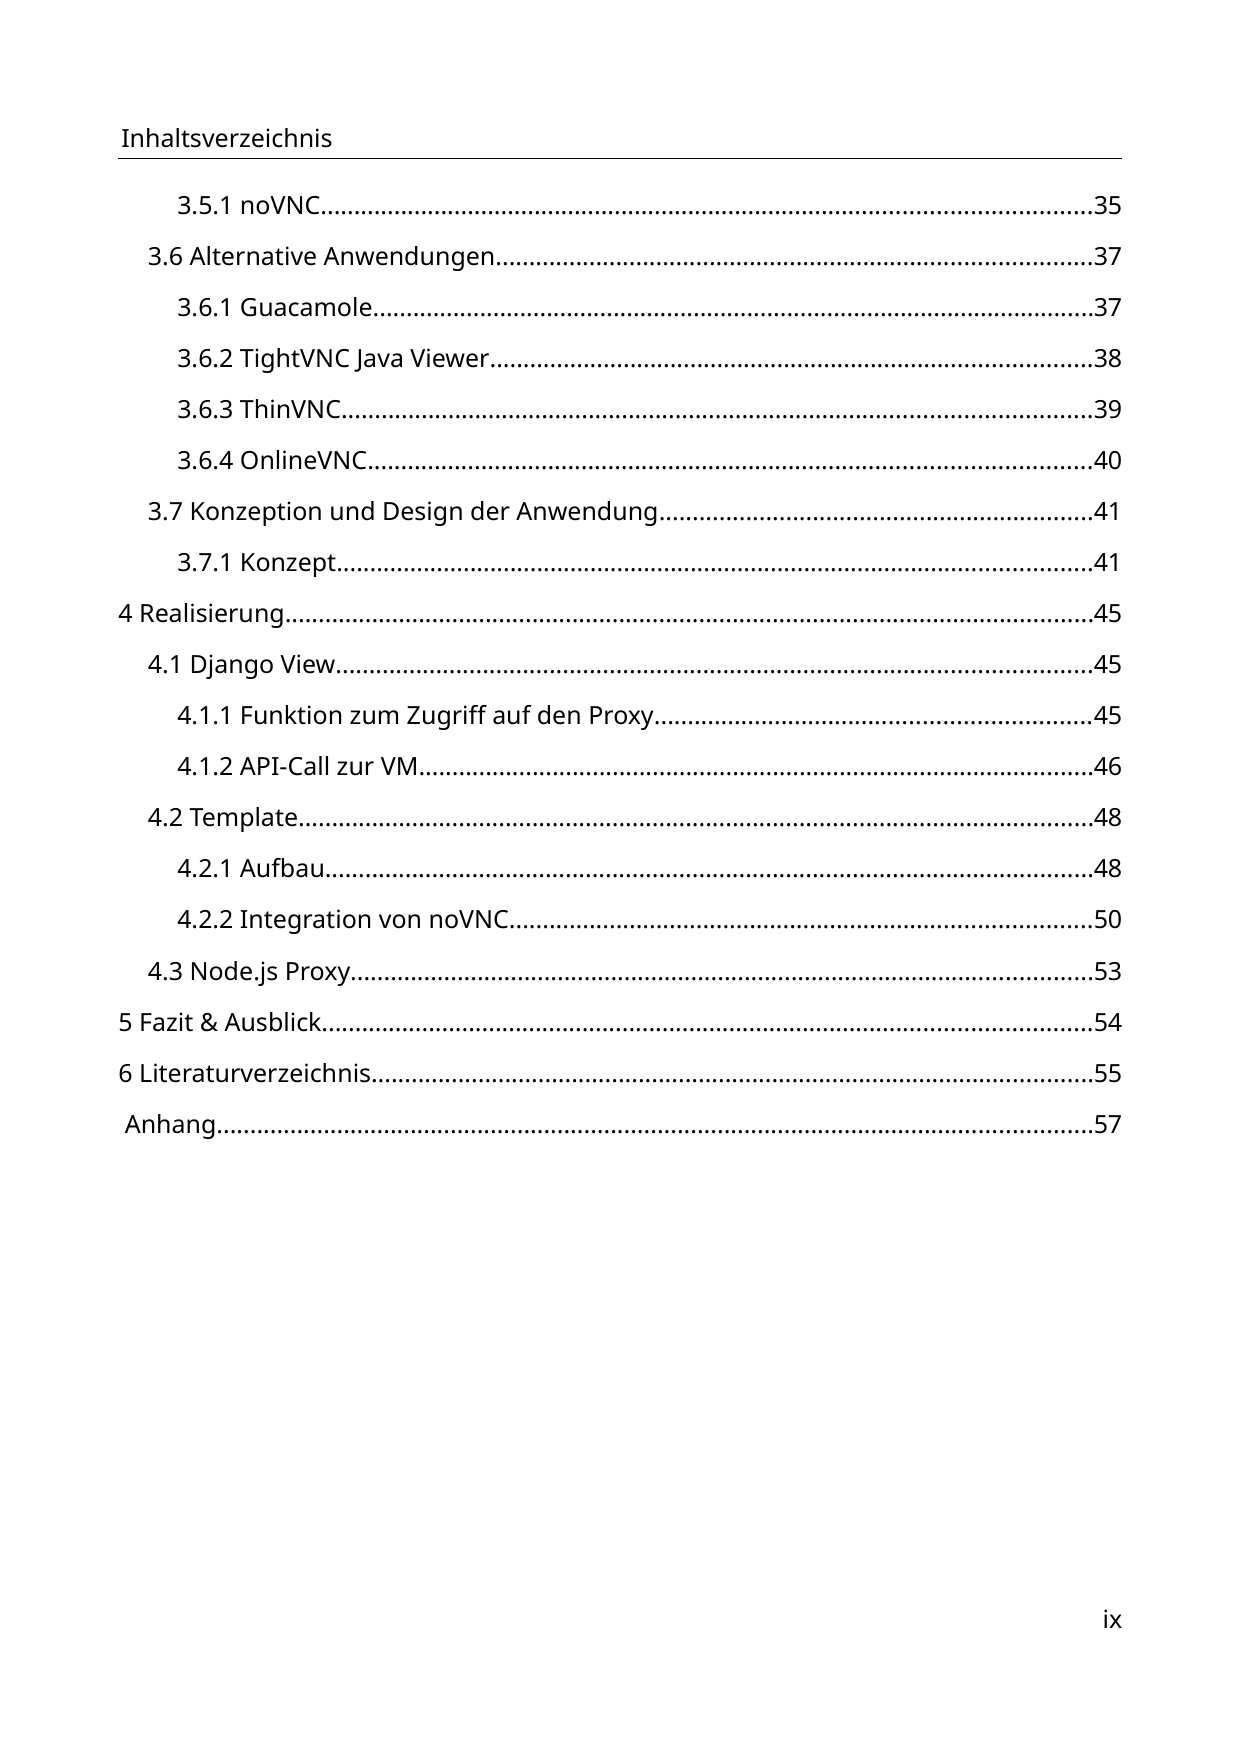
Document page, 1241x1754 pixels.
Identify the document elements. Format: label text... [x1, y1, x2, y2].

text 3.6.1 Guacamole 37 [177, 290, 1122, 324]
text 4.1.2 API-Call zur VM 46 [177, 749, 1122, 783]
text 3.7.1 Konzept 41 [177, 545, 1122, 579]
text 3.7 Konzeption und Design der Anwendung 41 [148, 494, 1122, 528]
text 6 Literaturverzeichnis 55 [118, 1055, 1122, 1089]
text 4.2.2 Integration von noVNC 50 [177, 902, 1122, 936]
text 4.2 Template 48 [148, 800, 1122, 834]
text 4.2.1 Aufbau 48 [177, 851, 1122, 885]
text 3.5.1 noVNC 35 [177, 188, 1122, 222]
text 4.1.1 Funktion zum Zugriff auf den Proxy 45 [177, 698, 1122, 732]
text 4.3 Node.js Proxy 53 [148, 953, 1122, 987]
text 3.6.4 OnlineVNC 40 [177, 443, 1122, 477]
text 3.6.2 TightVNC Java Viewer 38 [177, 341, 1122, 375]
text Anhang 57 [118, 1106, 1122, 1140]
text 5 Fazit & Ausblick 54 [118, 1004, 1122, 1038]
text 3.6 Alternative Anwendungen 37 [148, 239, 1122, 273]
text 3.6.3 ThinVNC 39 [177, 392, 1122, 426]
text 4.1 Django View 45 [148, 647, 1122, 681]
text 4 Realisierung 45 [118, 596, 1122, 630]
